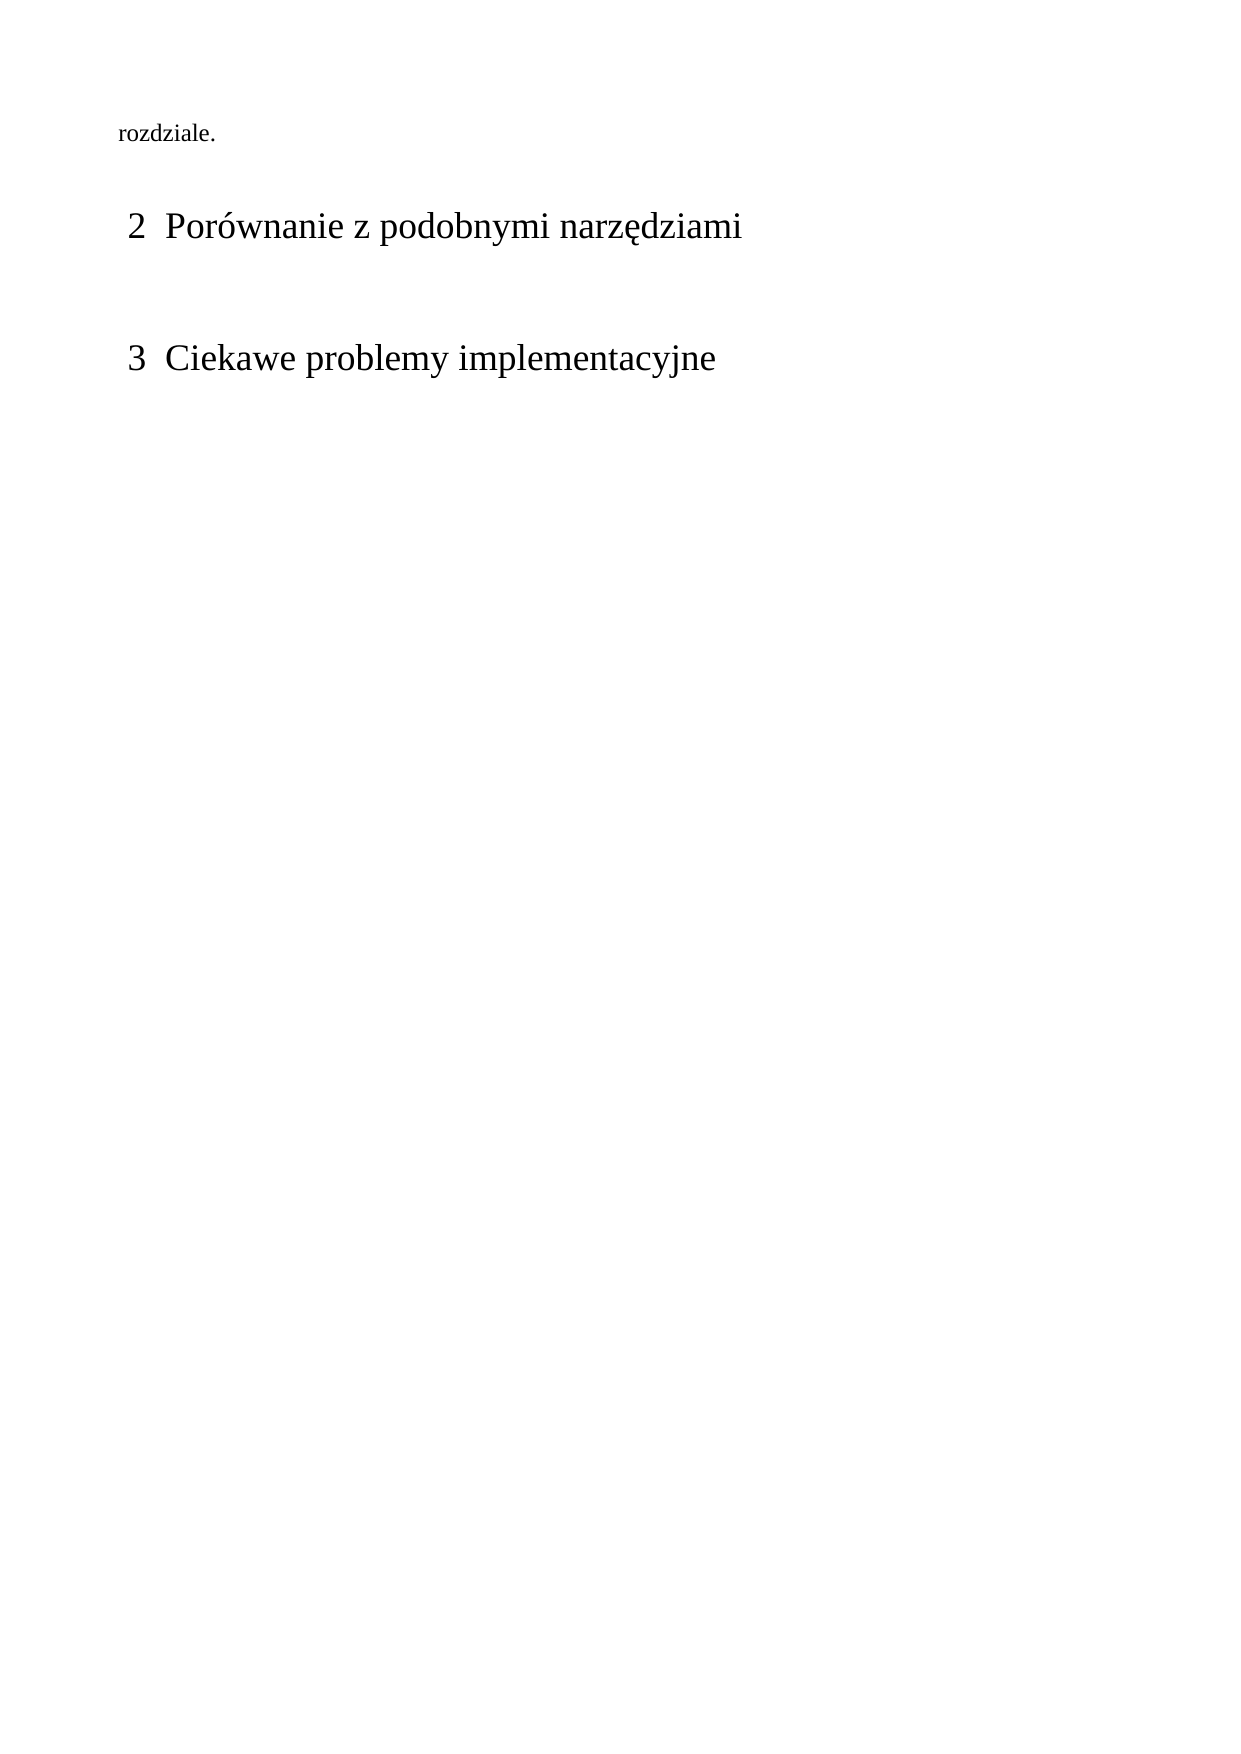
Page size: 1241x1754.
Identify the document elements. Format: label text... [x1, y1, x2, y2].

text rozdziale. [118, 118, 1122, 147]
subtitle Ciekawe problemy implementacyjne [118, 335, 1122, 378]
subtitle Porównanie z podobnymi narzędziami [118, 204, 1122, 247]
